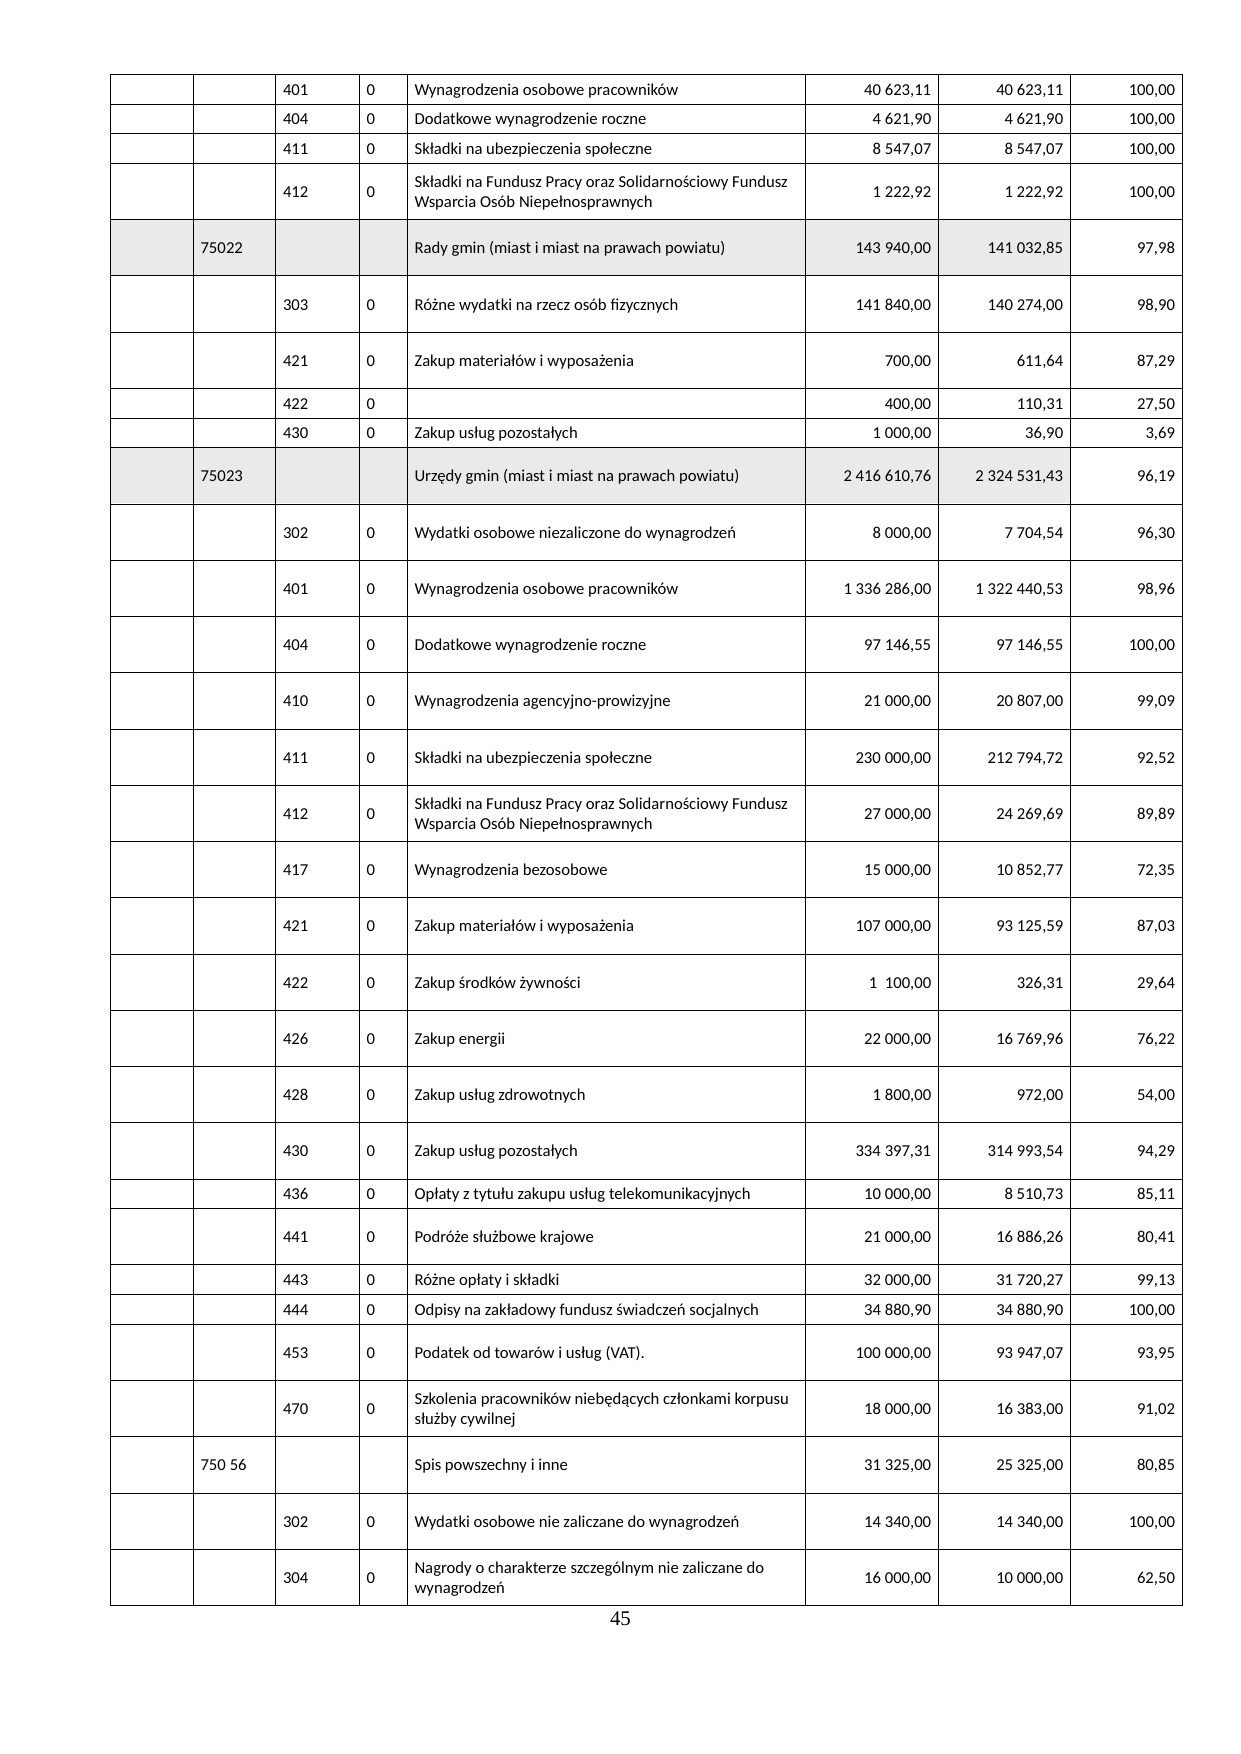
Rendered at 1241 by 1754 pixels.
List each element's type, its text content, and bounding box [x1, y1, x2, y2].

table_cell [111, 75, 193, 103]
table_cell 412 [276, 164, 359, 219]
table_cell 8 000,00 [806, 505, 938, 560]
table_cell 31 325,00 [806, 1437, 938, 1492]
table_cell 0 [360, 842, 407, 897]
table_cell 97,98 [1071, 220, 1182, 275]
table_cell 0 [360, 134, 407, 163]
table_cell Wynagrodzenia osobowe pracowników [408, 75, 805, 103]
table_cell 422 [276, 389, 359, 417]
table_cell 36,90 [939, 419, 1070, 447]
table_cell 0 [360, 1209, 407, 1264]
table_cell [111, 448, 193, 503]
table_cell 436 [276, 1180, 359, 1208]
table_cell 422 [276, 955, 359, 1010]
table_cell Składki na ubezpieczenia społeczne [408, 730, 805, 785]
table_cell Zakup materiałów i wyposażenia [408, 898, 805, 953]
table_cell [111, 333, 193, 388]
table_cell [111, 1494, 193, 1549]
table_cell [111, 419, 193, 447]
table_cell 16 383,00 [939, 1381, 1070, 1436]
table_cell [111, 1295, 193, 1324]
table_cell Wydatki osobowe niezaliczone do wynagrodzeń [408, 505, 805, 560]
table_cell 80,85 [1071, 1437, 1182, 1492]
table_cell 16 769,96 [939, 1011, 1070, 1066]
table_cell [194, 1123, 275, 1178]
table_cell 100,00 [1071, 164, 1182, 219]
table_cell 54,00 [1071, 1067, 1182, 1122]
table_cell 93,95 [1071, 1325, 1182, 1380]
table_cell [360, 448, 407, 503]
table_cell 421 [276, 898, 359, 953]
table_cell 75022 [194, 220, 275, 275]
table_cell 0 [360, 955, 407, 1010]
table_cell 100,00 [1071, 1295, 1182, 1324]
table_cell 141 840,00 [806, 276, 938, 332]
table_cell [194, 1067, 275, 1122]
table_cell 0 [360, 1265, 407, 1294]
table_cell Wynagrodzenia agencyjno-prowizyjne [408, 673, 805, 728]
table_cell Różne wydatki na rzecz osób fizycznych [408, 276, 805, 332]
table_cell Zakup materiałów i wyposażenia [408, 333, 805, 388]
table_cell 0 [360, 164, 407, 219]
table_cell 0 [360, 389, 407, 417]
table_cell 32 000,00 [806, 1265, 938, 1294]
table_cell 400,00 [806, 389, 938, 417]
table_cell 99,13 [1071, 1265, 1182, 1294]
table_cell 401 [276, 561, 359, 616]
table_cell Różne opłaty i składki [408, 1265, 805, 1294]
table_cell [111, 220, 193, 275]
table_cell 0 [360, 673, 407, 728]
table_cell [194, 1011, 275, 1066]
table_cell 99,09 [1071, 673, 1182, 728]
table_cell 96,19 [1071, 448, 1182, 503]
table_cell [194, 1494, 275, 1549]
table_cell 80,41 [1071, 1209, 1182, 1264]
table_cell [194, 1265, 275, 1294]
table_cell 76,22 [1071, 1011, 1182, 1066]
table_cell 0 [360, 1067, 407, 1122]
table_cell 0 [360, 1180, 407, 1208]
table_cell [111, 1180, 193, 1208]
table_cell Zakup energii [408, 1011, 805, 1066]
table_cell [194, 105, 275, 133]
table_cell 110,31 [939, 389, 1070, 417]
table_cell [194, 617, 275, 672]
table_cell 334 397,31 [806, 1123, 938, 1178]
table_cell 10 000,00 [939, 1550, 1070, 1605]
table_cell Spis powszechny i inne [408, 1437, 805, 1492]
table_cell Szkolenia pracowników niebędących członkami korpusu służby cywilnej [408, 1381, 805, 1436]
table_cell Opłaty z tytułu zakupu usług telekomunikacyjnych [408, 1180, 805, 1208]
table_cell 27,50 [1071, 389, 1182, 417]
table_cell 0 [360, 419, 407, 447]
table_cell [111, 164, 193, 219]
table_cell [111, 955, 193, 1010]
table_cell 92,52 [1071, 730, 1182, 785]
table_cell [111, 673, 193, 728]
table_cell 302 [276, 1494, 359, 1549]
table_cell 326,31 [939, 955, 1070, 1010]
table_cell 314 993,54 [939, 1123, 1070, 1178]
table_cell 8 547,07 [939, 134, 1070, 163]
table_cell 8 510,73 [939, 1180, 1070, 1208]
table_cell [111, 730, 193, 785]
table_cell 10 852,77 [939, 842, 1070, 897]
table_cell 107 000,00 [806, 898, 938, 953]
table_cell 411 [276, 134, 359, 163]
table_cell 1 322 440,53 [939, 561, 1070, 616]
table_cell 21 000,00 [806, 673, 938, 728]
table_cell [111, 1265, 193, 1294]
table_cell [276, 448, 359, 503]
table_cell [111, 276, 193, 332]
table_cell [194, 673, 275, 728]
table_cell Dodatkowe wynagrodzenie roczne [408, 105, 805, 133]
table_cell 27 000,00 [806, 786, 938, 841]
table_cell 0 [360, 75, 407, 103]
table_cell 428 [276, 1067, 359, 1122]
table_cell [194, 898, 275, 953]
table_cell Składki na ubezpieczenia społeczne [408, 134, 805, 163]
table_cell 0 [360, 898, 407, 953]
table_cell Podróże służbowe krajowe [408, 1209, 805, 1264]
table_cell 302 [276, 505, 359, 560]
table_cell [111, 617, 193, 672]
table_cell [194, 730, 275, 785]
table_cell [360, 220, 407, 275]
table_cell Wynagrodzenia bezosobowe [408, 842, 805, 897]
table_cell [194, 389, 275, 417]
table_cell Wynagrodzenia osobowe pracowników [408, 561, 805, 616]
table_cell 72,35 [1071, 842, 1182, 897]
table_cell 40 623,11 [939, 75, 1070, 103]
table_cell 87,03 [1071, 898, 1182, 953]
table_cell Zakup środków żywności [408, 955, 805, 1010]
table_cell Urzędy gmin (miast i miast na prawach powiatu) [408, 448, 805, 503]
table_cell 100 000,00 [806, 1325, 938, 1380]
table_cell 93 947,07 [939, 1325, 1070, 1380]
table_cell [111, 1550, 193, 1605]
table_cell Składki na Fundusz Pracy oraz Solidarnościowy Fundusz Wsparcia Osób Niepełnosprawnych [408, 164, 805, 219]
table_cell [111, 1067, 193, 1122]
table_cell 97 146,55 [939, 617, 1070, 672]
table_cell Odpisy na zakładowy fundusz świadczeń socjalnych [408, 1295, 805, 1324]
table_cell 16 000,00 [806, 1550, 938, 1605]
table_cell 4 621,90 [939, 105, 1070, 133]
table_cell 230 000,00 [806, 730, 938, 785]
table_cell [194, 1381, 275, 1436]
table_cell 430 [276, 419, 359, 447]
table_cell 62,50 [1071, 1550, 1182, 1605]
table_cell [111, 1209, 193, 1264]
table_cell 750 56 [194, 1437, 275, 1492]
table_cell [360, 1437, 407, 1492]
table_cell [194, 1295, 275, 1324]
table_cell 91,02 [1071, 1381, 1182, 1436]
table_cell 24 269,69 [939, 786, 1070, 841]
table_cell Zakup usług pozostałych [408, 1123, 805, 1178]
table_cell 1 000,00 [806, 419, 938, 447]
table_cell 98,90 [1071, 276, 1182, 332]
table_cell [111, 898, 193, 953]
table_cell 0 [360, 276, 407, 332]
table_cell [194, 955, 275, 1010]
table_cell [194, 1180, 275, 1208]
table_cell Wydatki osobowe nie zaliczane do wynagrodzeń [408, 1494, 805, 1549]
table_cell Podatek od towarów i usług (VAT). [408, 1325, 805, 1380]
table_cell [111, 105, 193, 133]
table_cell 14 340,00 [939, 1494, 1070, 1549]
table_cell [194, 1550, 275, 1605]
table_cell 40 623,11 [806, 75, 938, 103]
table_cell [194, 786, 275, 841]
table_cell 411 [276, 730, 359, 785]
table_cell 96,30 [1071, 505, 1182, 560]
table_cell [194, 75, 275, 103]
table_cell [194, 276, 275, 332]
table_cell 4 621,90 [806, 105, 938, 133]
table_cell 404 [276, 105, 359, 133]
table_cell [111, 786, 193, 841]
table_cell 141 032,85 [939, 220, 1070, 275]
table_cell 1 222,92 [806, 164, 938, 219]
table_cell 22 000,00 [806, 1011, 938, 1066]
table_cell [111, 1123, 193, 1178]
table_cell 3,69 [1071, 419, 1182, 447]
table_cell [408, 389, 805, 417]
table_cell 404 [276, 617, 359, 672]
table_cell 0 [360, 730, 407, 785]
table_cell 1 222,92 [939, 164, 1070, 219]
table_cell [276, 1437, 359, 1492]
table_cell [194, 134, 275, 163]
table_cell 470 [276, 1381, 359, 1436]
table_cell 140 274,00 [939, 276, 1070, 332]
table_cell [111, 1011, 193, 1066]
table_cell 412 [276, 786, 359, 841]
table_cell 417 [276, 842, 359, 897]
table_cell [194, 164, 275, 219]
table_cell [276, 220, 359, 275]
table_cell 100,00 [1071, 134, 1182, 163]
table_cell 87,29 [1071, 333, 1182, 388]
table_cell 21 000,00 [806, 1209, 938, 1264]
table_cell 18 000,00 [806, 1381, 938, 1436]
table_cell 443 [276, 1265, 359, 1294]
table_cell 143 940,00 [806, 220, 938, 275]
table_cell 0 [360, 561, 407, 616]
table_cell 453 [276, 1325, 359, 1380]
table_cell [194, 419, 275, 447]
table_cell 2 416 610,76 [806, 448, 938, 503]
table_cell 15 000,00 [806, 842, 938, 897]
table_cell Rady gmin (miast i miast na prawach powiatu) [408, 220, 805, 275]
table_cell 1 336 286,00 [806, 561, 938, 616]
table_cell 0 [360, 1295, 407, 1324]
table_cell Nagrody o charakterze szczególnym nie zaliczane do wynagrodzeń [408, 1550, 805, 1605]
table_cell 410 [276, 673, 359, 728]
table_cell 29,64 [1071, 955, 1182, 1010]
table_cell [111, 134, 193, 163]
table_cell 212 794,72 [939, 730, 1070, 785]
table_cell [111, 389, 193, 417]
table_cell 10 000,00 [806, 1180, 938, 1208]
table_cell Zakup usług pozostałych [408, 419, 805, 447]
table_cell [194, 333, 275, 388]
table_cell [111, 561, 193, 616]
table_cell 0 [360, 1381, 407, 1436]
table_cell [194, 1325, 275, 1380]
table_cell [194, 842, 275, 897]
table_cell 34 880,90 [806, 1295, 938, 1324]
table_cell 7 704,54 [939, 505, 1070, 560]
table_cell 0 [360, 617, 407, 672]
table_cell 14 340,00 [806, 1494, 938, 1549]
table_cell 100,00 [1071, 75, 1182, 103]
table_cell 16 886,26 [939, 1209, 1070, 1264]
table_cell Dodatkowe wynagrodzenie roczne [408, 617, 805, 672]
table_cell 303 [276, 276, 359, 332]
table_cell 75023 [194, 448, 275, 503]
table_cell 94,29 [1071, 1123, 1182, 1178]
table_cell 441 [276, 1209, 359, 1264]
table_cell 426 [276, 1011, 359, 1066]
table_cell Zakup usług zdrowotnych [408, 1067, 805, 1122]
table_cell [194, 561, 275, 616]
table_cell 100,00 [1071, 105, 1182, 133]
table_cell 700,00 [806, 333, 938, 388]
table_cell 0 [360, 1550, 407, 1605]
table_cell 0 [360, 105, 407, 133]
table_cell 421 [276, 333, 359, 388]
table_cell 1 800,00 [806, 1067, 938, 1122]
table_cell 611,64 [939, 333, 1070, 388]
table_cell 98,96 [1071, 561, 1182, 616]
table_cell 25 325,00 [939, 1437, 1070, 1492]
table_cell 0 [360, 1325, 407, 1380]
table_cell 100,00 [1071, 617, 1182, 672]
table_cell [111, 505, 193, 560]
table_cell [111, 1381, 193, 1436]
table_cell 972,00 [939, 1067, 1070, 1122]
table_cell [111, 1325, 193, 1380]
table_cell 0 [360, 333, 407, 388]
table_cell 97 146,55 [806, 617, 938, 672]
table_cell 100,00 [1071, 1494, 1182, 1549]
table_cell 2 324 531,43 [939, 448, 1070, 503]
table_cell [111, 842, 193, 897]
table_cell 8 547,07 [806, 134, 938, 163]
table_cell Składki na Fundusz Pracy oraz Solidarnościowy Fundusz Wsparcia Osób Niepełnosprawnych [408, 786, 805, 841]
table_cell 430 [276, 1123, 359, 1178]
table_cell 1 100,00 [806, 955, 938, 1010]
table_cell 304 [276, 1550, 359, 1605]
table_cell 31 720,27 [939, 1265, 1070, 1294]
table_cell 34 880,90 [939, 1295, 1070, 1324]
table_cell 20 807,00 [939, 673, 1070, 728]
table_cell 89,89 [1071, 786, 1182, 841]
table_cell [194, 1209, 275, 1264]
table_cell 85,11 [1071, 1180, 1182, 1208]
table_cell 93 125,59 [939, 898, 1070, 953]
table_cell 0 [360, 786, 407, 841]
table_cell 0 [360, 1123, 407, 1178]
table_cell 0 [360, 505, 407, 560]
table_cell [194, 505, 275, 560]
table_cell 401 [276, 75, 359, 103]
table_cell 444 [276, 1295, 359, 1324]
table_cell 0 [360, 1494, 407, 1549]
table_cell 0 [360, 1011, 407, 1066]
table_cell [111, 1437, 193, 1492]
